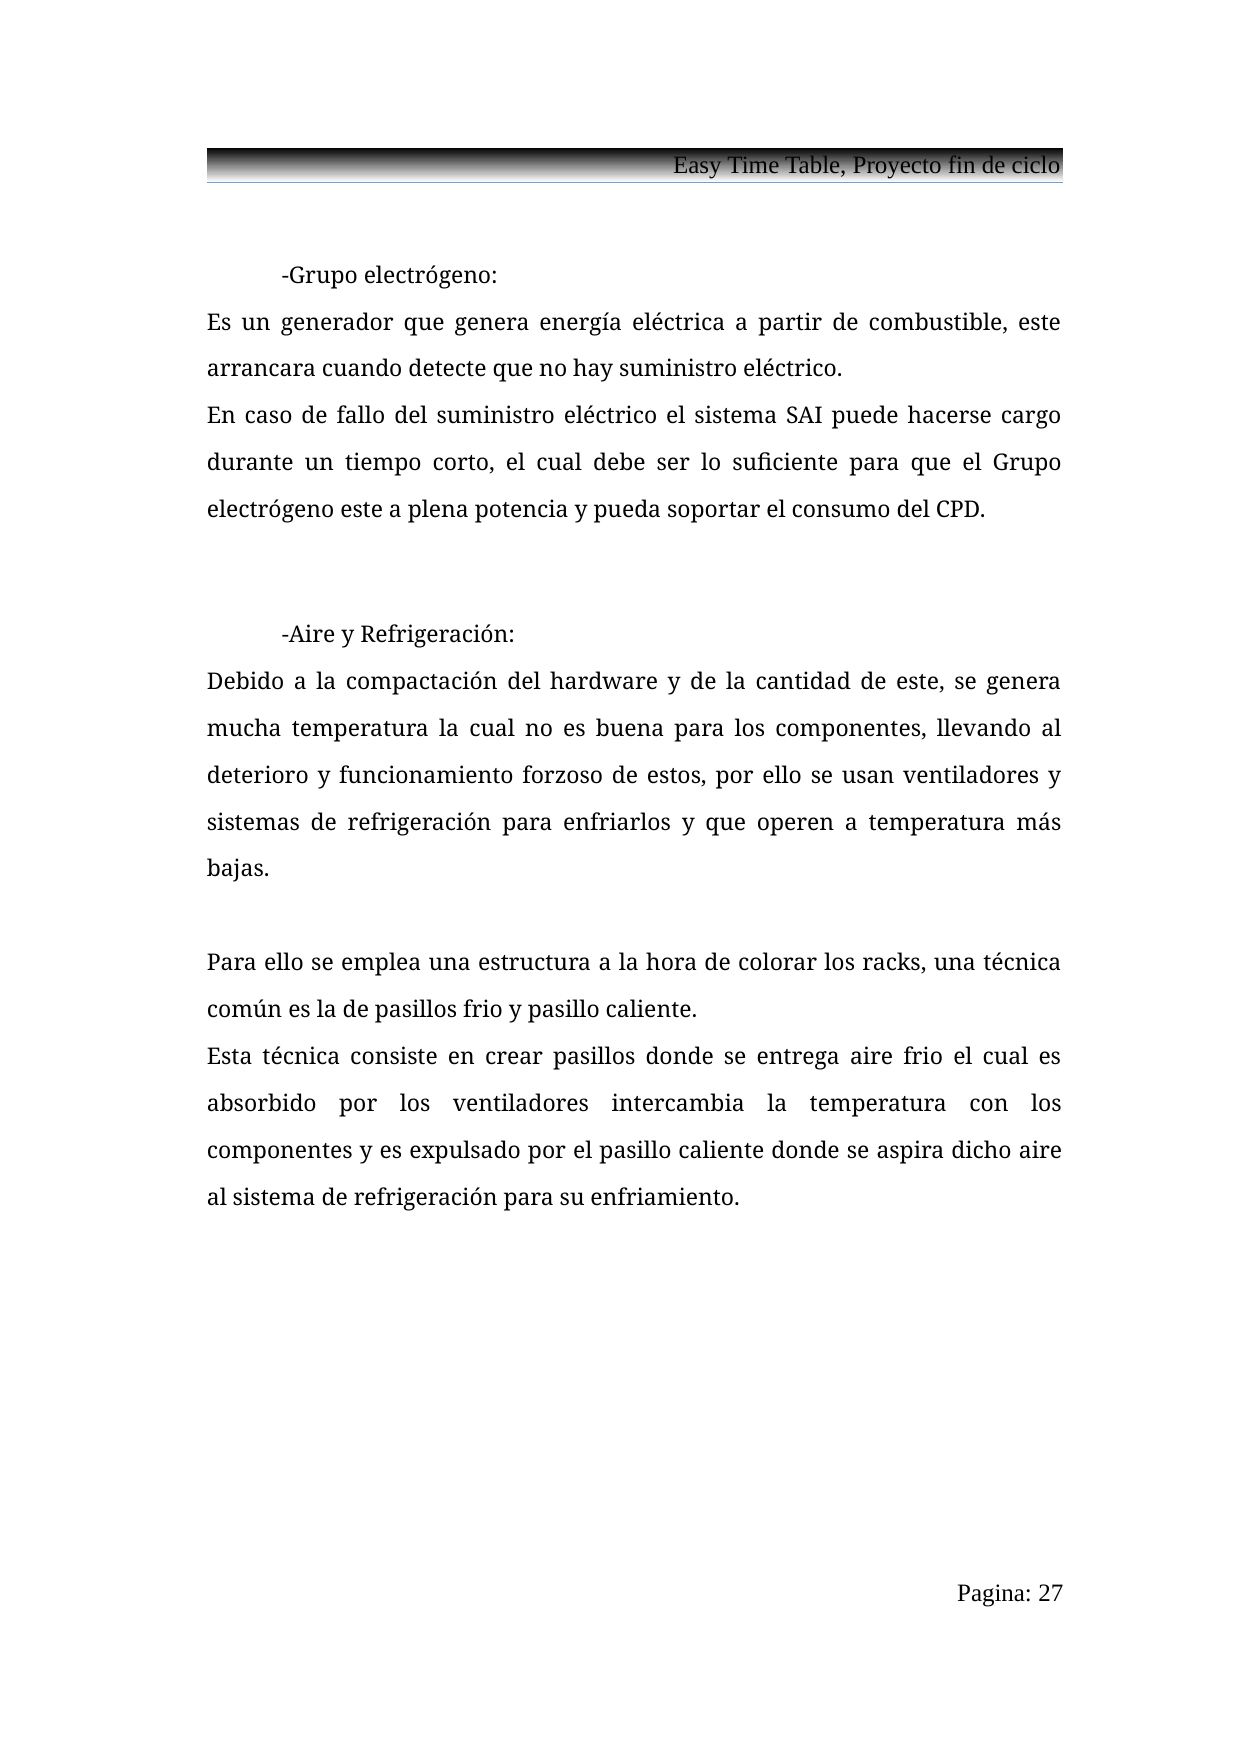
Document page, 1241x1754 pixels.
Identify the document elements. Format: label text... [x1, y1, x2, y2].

text -Aire y Refrigeración: [207, 618, 1063, 649]
text Esta técnica consiste en crear pasillos donde se entrega aire frio el cual es absorbido por los ventiladores intercambia la temperatura con los componentes y es expulsado por el pasillo caliente donde se aspira dicho aire al sistema de refrigeración para su enfriamiento. [207, 1040, 1063, 1212]
text Es un generador que genera energía eléctrica a partir de combustible, este arrancara cuando detecte que no hay suministro eléctrico. [207, 306, 1063, 384]
text Para ello se emplea una estructura a la hora de colorar los racks, una técnica común es la de pasillos frio y pasillo caliente. [207, 946, 1063, 1024]
text -Grupo electrógeno: [207, 259, 1063, 290]
text Debido a la compactación del hardware y de la cantidad de este, se genera mucha temperatura la cual no es buena para los componentes, llevando al deterioro y funcionamiento forzoso de estos, por ello se usan ventiladores y sistemas de refrigeración para enfriarlos y que operen a temperatura más bajas. [207, 665, 1063, 884]
text En caso de fallo del suministro eléctrico el sistema SAI puede hacerse cargo durante un tiempo corto, el cual debe ser lo suficiente para que el Grupo electrógeno este a plena potencia y pueda soportar el consumo del CPD. [207, 399, 1063, 524]
